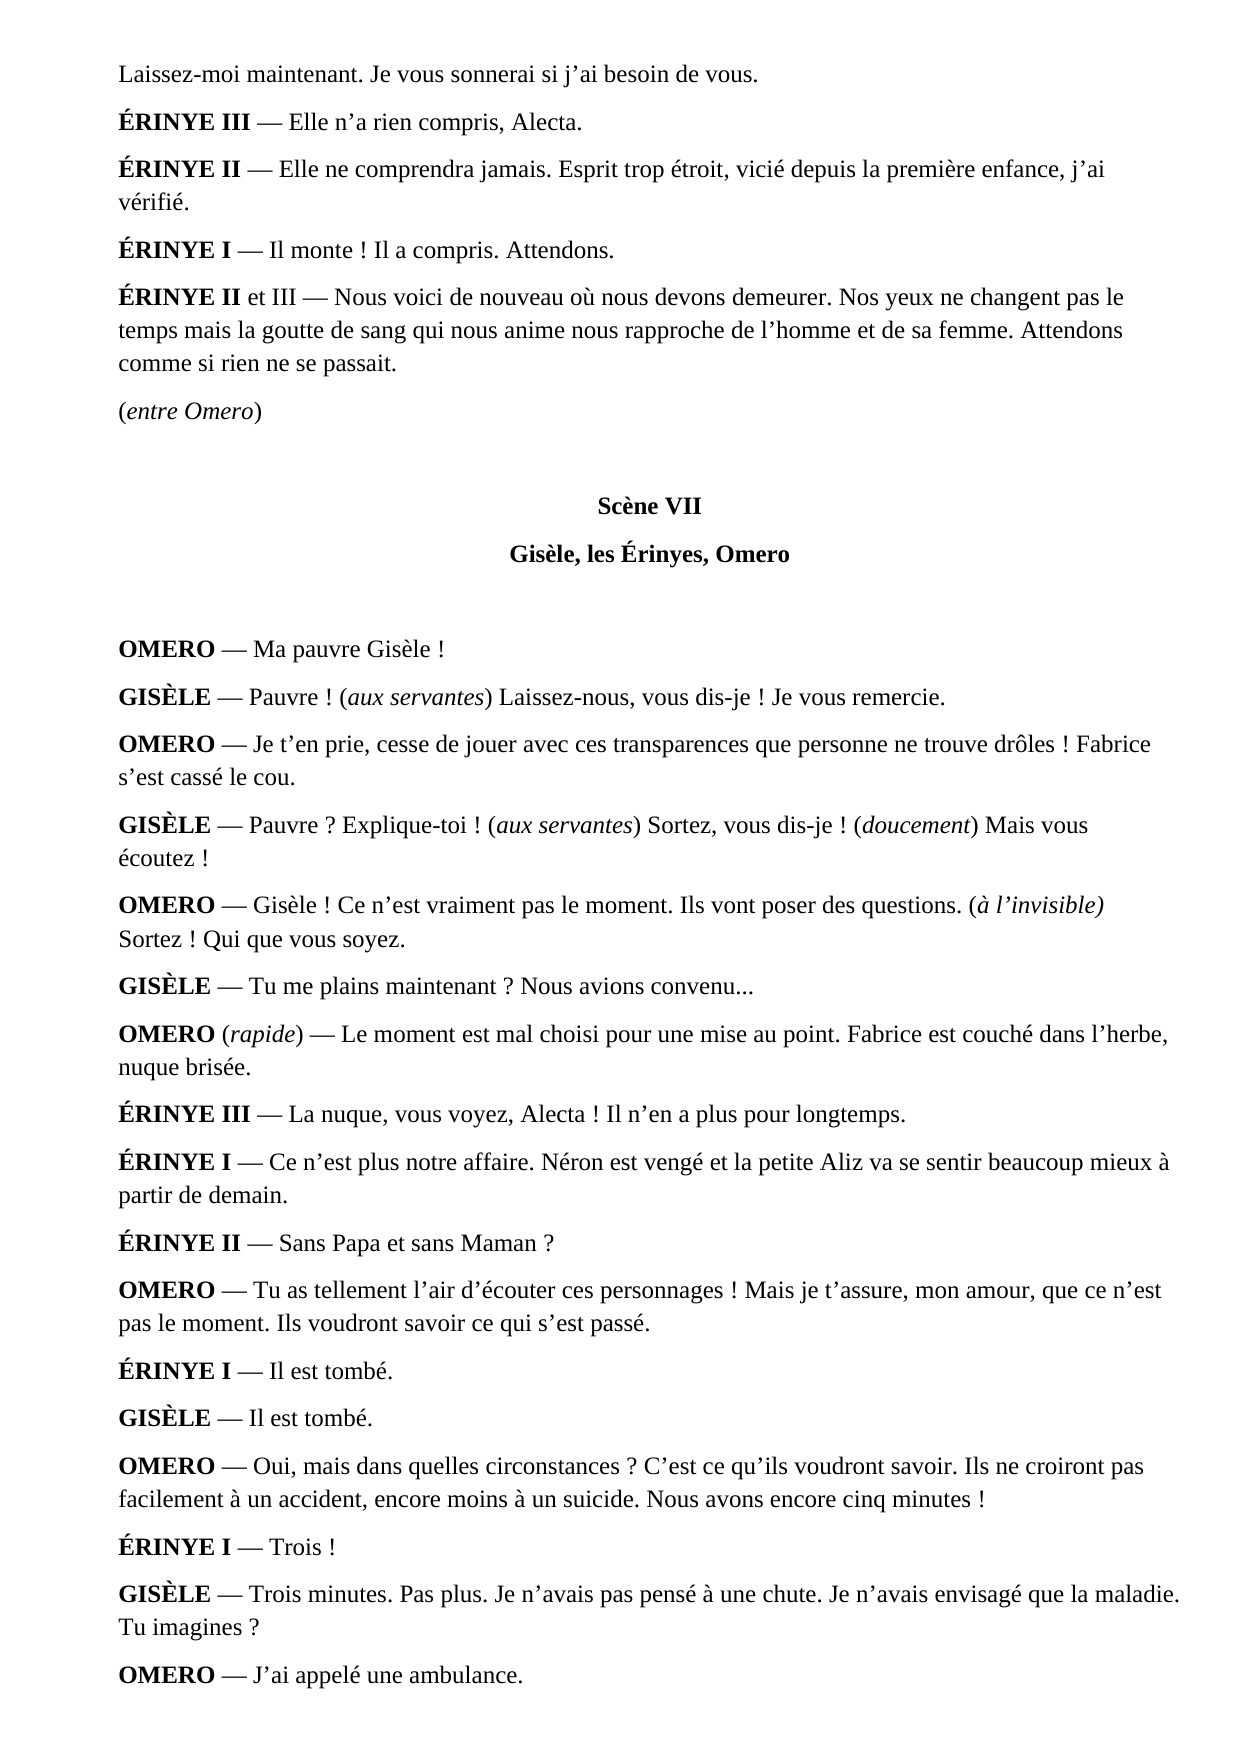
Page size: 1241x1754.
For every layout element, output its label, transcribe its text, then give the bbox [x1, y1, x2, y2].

text Gisèle, les Érinyes, Omero [118, 539, 1181, 568]
text ÉRINYE II — Sans Papa et sans Maman ? [118, 1228, 1181, 1256]
text OMERO — J’ai appelé une ambulance. [118, 1660, 1181, 1689]
text ÉRINYE II — Elle ne comprendra jamais. Esprit trop étroit, vicié depuis la première enfance, j’ai vérifié. [118, 154, 1181, 216]
text ÉRINYE III — La nuque, vous voyez, Alecta ! Il n’en a plus pour longtemps. [118, 1099, 1181, 1128]
text Laissez-moi maintenant. Je vous sonnerai si j’ai besoin de vous. [118, 59, 1181, 88]
text OMERO — Tu as tellement l’air d’écouter ces personnages ! Mais je t’assure, mon amour, que ce n’est pas le moment. Ils voudront savoir ce qui s’est passé. [118, 1275, 1181, 1337]
text ÉRINYE I — Il monte ! Il a compris. Attendons. [118, 235, 1181, 264]
text Scène VII [118, 491, 1181, 520]
text ÉRINYE I — Trois ! [118, 1532, 1181, 1561]
text ÉRINYE I — Ce n’est plus notre affaire. Néron est vengé et la petite Aliz va se sentir beaucoup mieux à partir de demain. [118, 1147, 1181, 1209]
text ÉRINYE II et III — Nous voici de nouveau où nous devons demeurer. Nos yeux ne changent pas le temps mais la goutte de sang qui nous anime nous rapproche de l’homme et de sa femme. Attendons comme si rien ne se passait. [118, 282, 1181, 377]
text GISÈLE — Pauvre ? Explique-toi ! (aux servantes) Sortez, vous dis-je ! (doucement) Mais vous écoutez ! [118, 810, 1181, 872]
text OMERO — Ma pauvre Gisèle ! [118, 634, 1181, 663]
text OMERO (rapide) — Le moment est mal choisi pour une mise au point. Fabrice est couché dans l’herbe, nuque brisée. [118, 1019, 1181, 1081]
text GISÈLE — Tu me plains maintenant ? Nous avions convenu... [118, 971, 1181, 1000]
text OMERO — Oui, mais dans quelles circonstances ? C’est ce qu’ils voudront savoir. Ils ne croiront pas facilement à un accident, encore moins à un suicide. Nous avons encore cinq minutes ! [118, 1451, 1181, 1513]
text ÉRINYE I — Il est tombé. [118, 1356, 1181, 1385]
text GISÈLE — Trois minutes. Pas plus. Je n’avais pas pensé à une chute. Je n’avais envisagé que la maladie. Tu imagines ? [118, 1579, 1181, 1641]
text GISÈLE — Pauvre ! (aux servantes) Laissez-nous, vous dis-je ! Je vous remercie. [118, 682, 1181, 711]
text (entre Omero) [118, 396, 1181, 425]
text ÉRINYE III — Elle n’a rien compris, Alecta. [118, 107, 1181, 135]
text GISÈLE — Il est tombé. [118, 1403, 1181, 1432]
text OMERO — Je t’en prie, cesse de jouer avec ces transparences que personne ne trouve drôles ! Fabrice s’est cassé le cou. [118, 729, 1181, 791]
text OMERO — Gisèle ! Ce n’est vraiment pas le moment. Ils vont poser des questions. (à l’invisible) Sortez ! Qui que vous soyez. [118, 891, 1181, 952]
